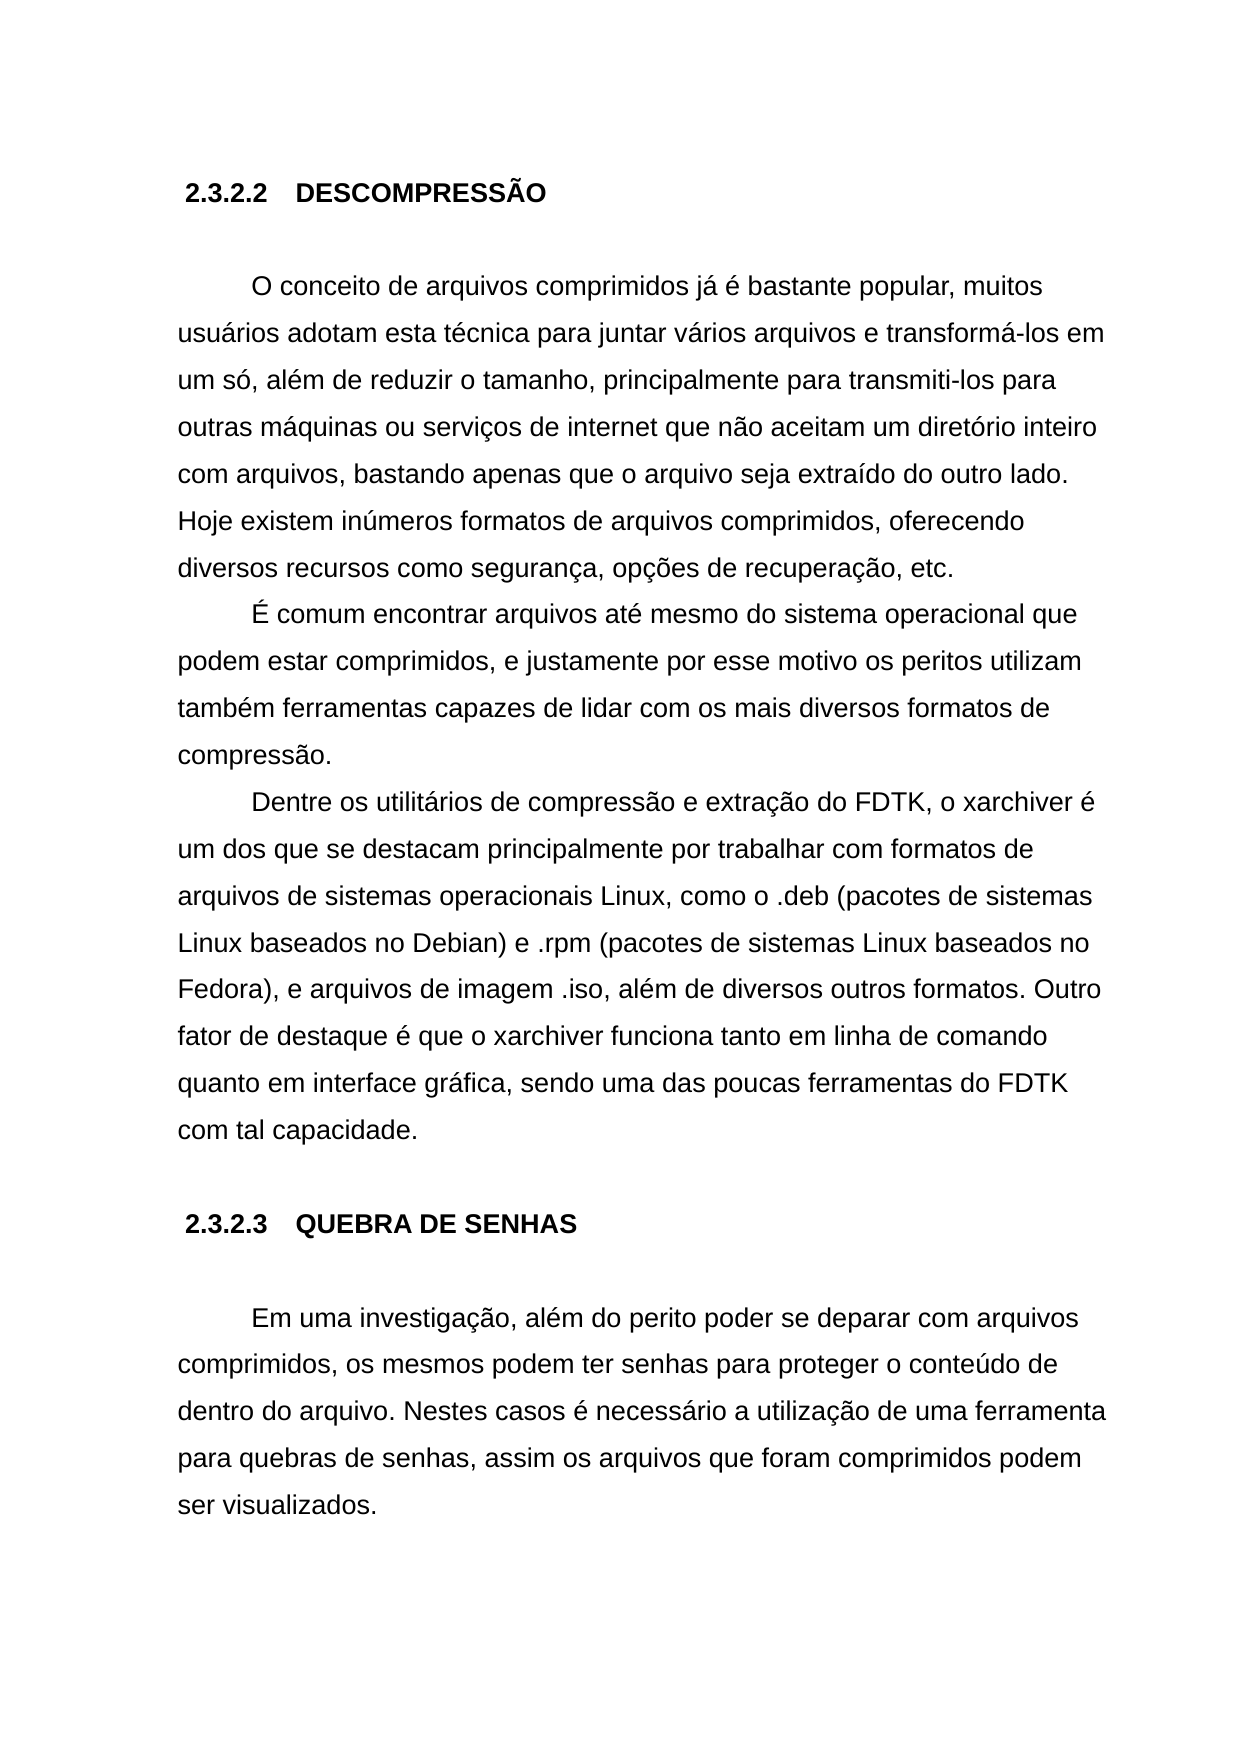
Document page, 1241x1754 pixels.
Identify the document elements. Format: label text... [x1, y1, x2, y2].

text Em uma investigação, além do perito poder se deparar com arquivos comprimidos, os mesmos podem ter senhas para proteger o conteúdo de dentro do arquivo. Nestes casos é necessário a utilização de uma ferramenta para quebras de senhas, assim os arquivos que foram comprimidos podem ser visualizados. [177, 1302, 1122, 1520]
list QUEBRA DE SENHAS [177, 1208, 1122, 1239]
text O conceito de arquivos comprimidos já é bastante popular, muitos usuários adotam esta técnica para juntar vários arquivos e transformá-los em um só, além de reduzir o tamanho, principalmente para transmiti-los para outras máquinas ou serviços de internet que não aceitam um diretório inteiro com arquivos, bastando apenas que o arquivo seja extraído do outro lado. Hoje existem inúmeros formatos de arquivos comprimidos, oferecendo diversos recursos como segurança, opções de recuperação, etc. [177, 270, 1122, 583]
text Dentre os utilitários de compressão e extração do FDTK, o xarchiver é um dos que se destacam principalmente por trabalhar com formatos de arquivos de sistemas operacionais Linux, como o .deb (pacotes de sistemas Linux baseados no Debian) e .rpm (pacotes de sistemas Linux baseados no Fedora), e arquivos de imagem .iso, além de diversos outros formatos. Outro fator de destaque é que o xarchiver funciona tanto em linha de comando quanto em interface gráfica, sendo uma das poucas ferramentas do FDTK com tal capacidade. [177, 786, 1122, 1145]
list DESCOMPRESSÃO [177, 177, 1122, 208]
text É comum encontrar arquivos até mesmo do sistema operacional que podem estar comprimidos, e justamente por esse motivo os peritos utilizam também ferramentas capazes de lidar com os mais diversos formatos de compressão. [177, 598, 1122, 770]
